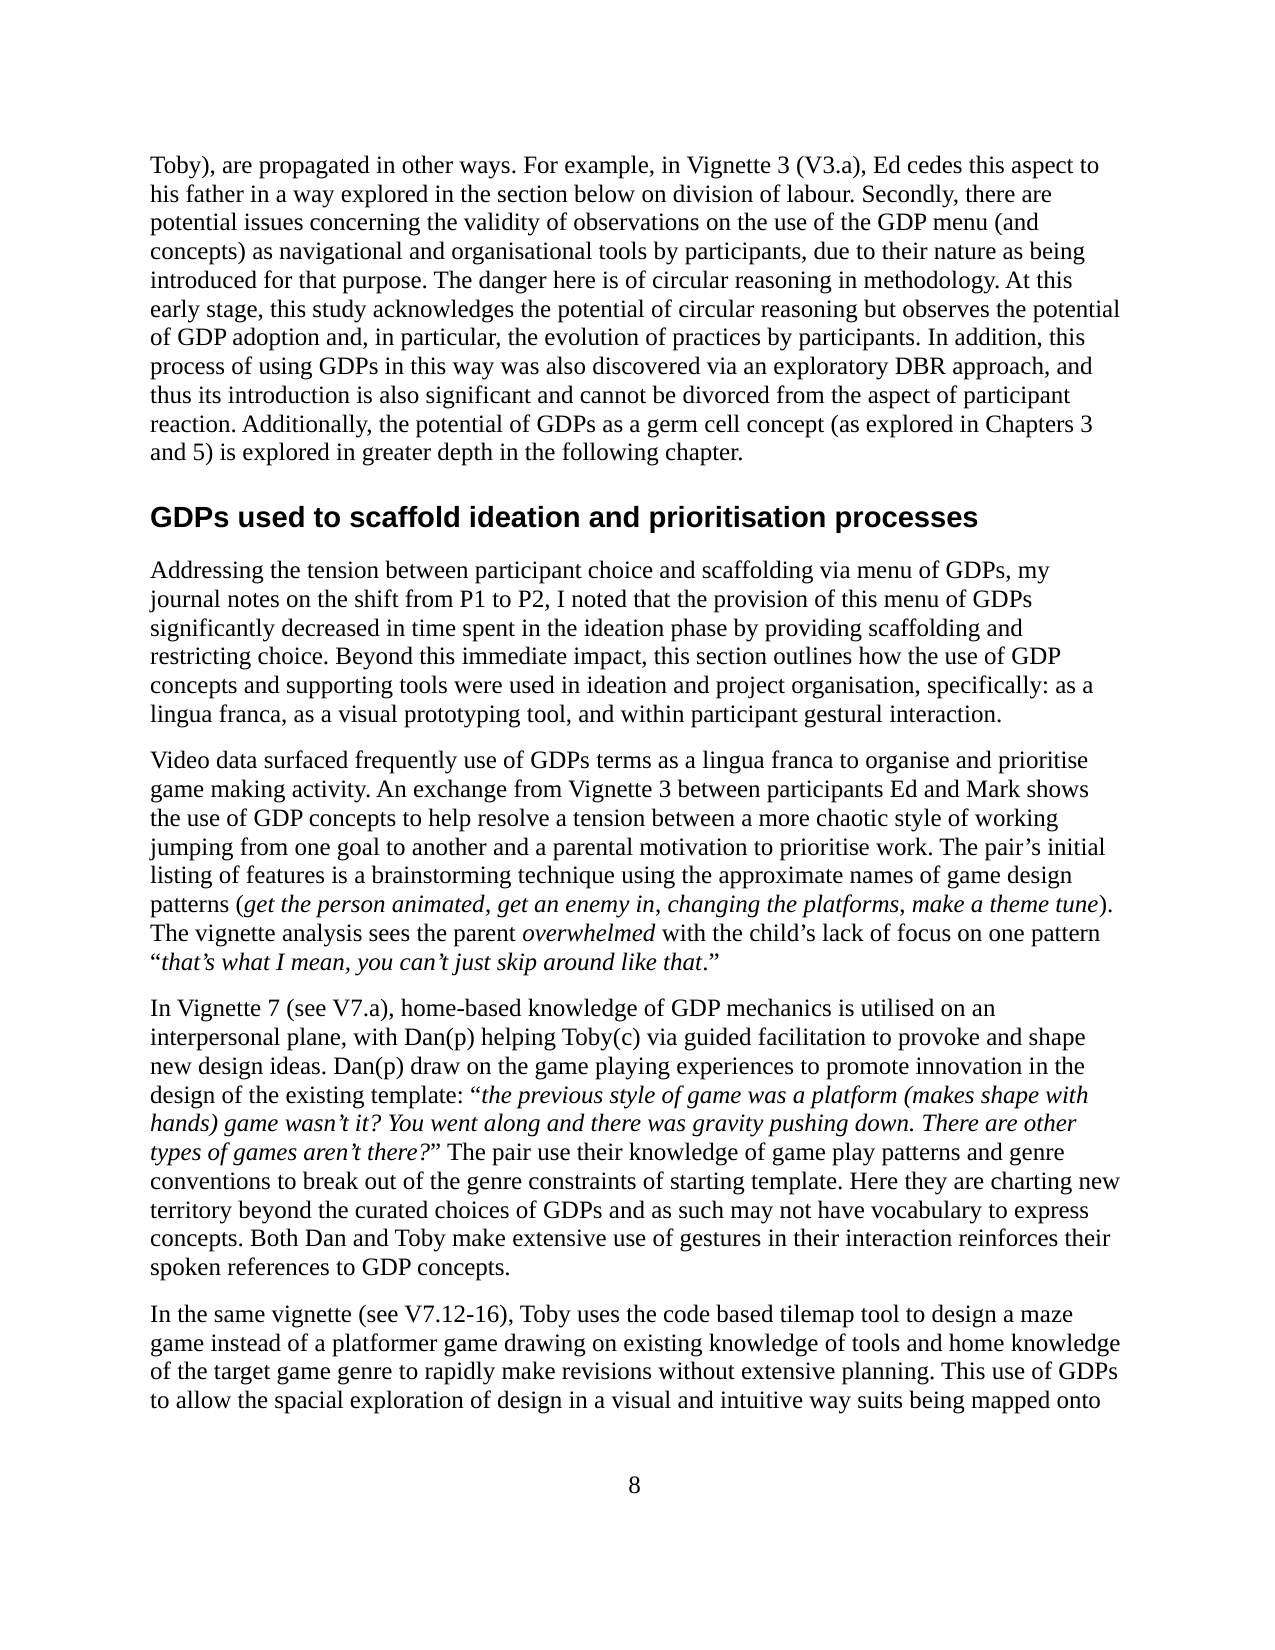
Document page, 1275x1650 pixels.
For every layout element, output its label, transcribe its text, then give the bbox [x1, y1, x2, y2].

text In Vignette 7 (see V7.a), home-based knowledge of GDP mechanics is utilised on an interpersonal plane, with Dan(p) helping Toby(c) via guided facilitation to provoke and shape new design ideas. Dan(p) draw on the game playing experiences to promote innovation in the design of the existing template: “the previous style of game was a platform (makes shape with hands) game wasn’t it? You went along and there was gravity pushing down. There are other types of games aren’t there?” The pair use their knowledge of game play patterns and genre conventions to break out of the genre constraints of starting template. Here they are charting new territory beyond the curated choices of GDPs and as such may not have vocabulary to express concepts. Both Dan and Toby make extensive use of gestures in their interaction reinforces their spoken references to GDP concepts. [150, 993, 1125, 1281]
subtitle GDPs used to scaffold ideation and prioritisation processes [150, 500, 1125, 534]
text In the same vignette (see V7.12-16), Toby uses the code based tilemap tool to design a maze game instead of a platformer game drawing on existing knowledge of tools and home knowledge of the target game genre to rapidly make revisions without extensive planning. This use of GDPs to allow the spacial exploration of design in a visual and intuitive way suits being mapped onto [150, 1299, 1125, 1414]
text Video data surfaced frequently use of GDPs terms as a lingua franca to organise and prioritise game making activity. An exchange from Vignette 3 between participants Ed and Mark shows the use of GDP concepts to help resolve a tension between a more chaotic style of working jumping from one goal to another and a parental motivation to prioritise work. The pair’s initial listing of features is a brainstorming technique using the approximate names of game design patterns (get the person animated, get an enemy in, changing the platforms, make a theme tune). The vignette analysis sees the parent overwhelmed with the child’s lack of focus on one pattern “that’s what I mean, you can’t just skip around like that.” [150, 746, 1125, 976]
text Addressing the tension between participant choice and scaffolding via menu of GDPs, my journal notes on the shift from P1 to P2, I noted that the provision of this menu of GDPs significantly decreased in time spent in the ideation phase by providing scaffolding and restricting choice. Beyond this immediate impact, this section outlines how the use of GDP concepts and supporting tools were used in ideation and project organisation, specifically: as a lingua franca, as a visual prototyping tool, and within participant gestural interaction. [150, 555, 1125, 728]
text Toby), are propagated in other ways. For example, in Vignette 3 (V3.a), Ed cedes this aspect to his father in a way explored in the section below on division of labour. Secondly, there are potential issues concerning the validity of observations on the use of the GDP menu (and concepts) as navigational and organisational tools by participants, due to their nature as being introduced for that purpose. The danger here is of circular reasoning in methodology. At this early stage, this study acknowledges the potential of circular reasoning but observes the potential of GDP adoption and, in particular, the evolution of practices by participants. In addition, this process of using GDPs in this way was also discovered via an exploratory DBR approach, and thus its introduction is also significant and cannot be divorced from the aspect of participant reaction. Additionally, the potential of GDPs as a germ cell concept (as explored in Chapters 3 and 5) is explored in greater depth in the following chapter. [150, 150, 1125, 466]
